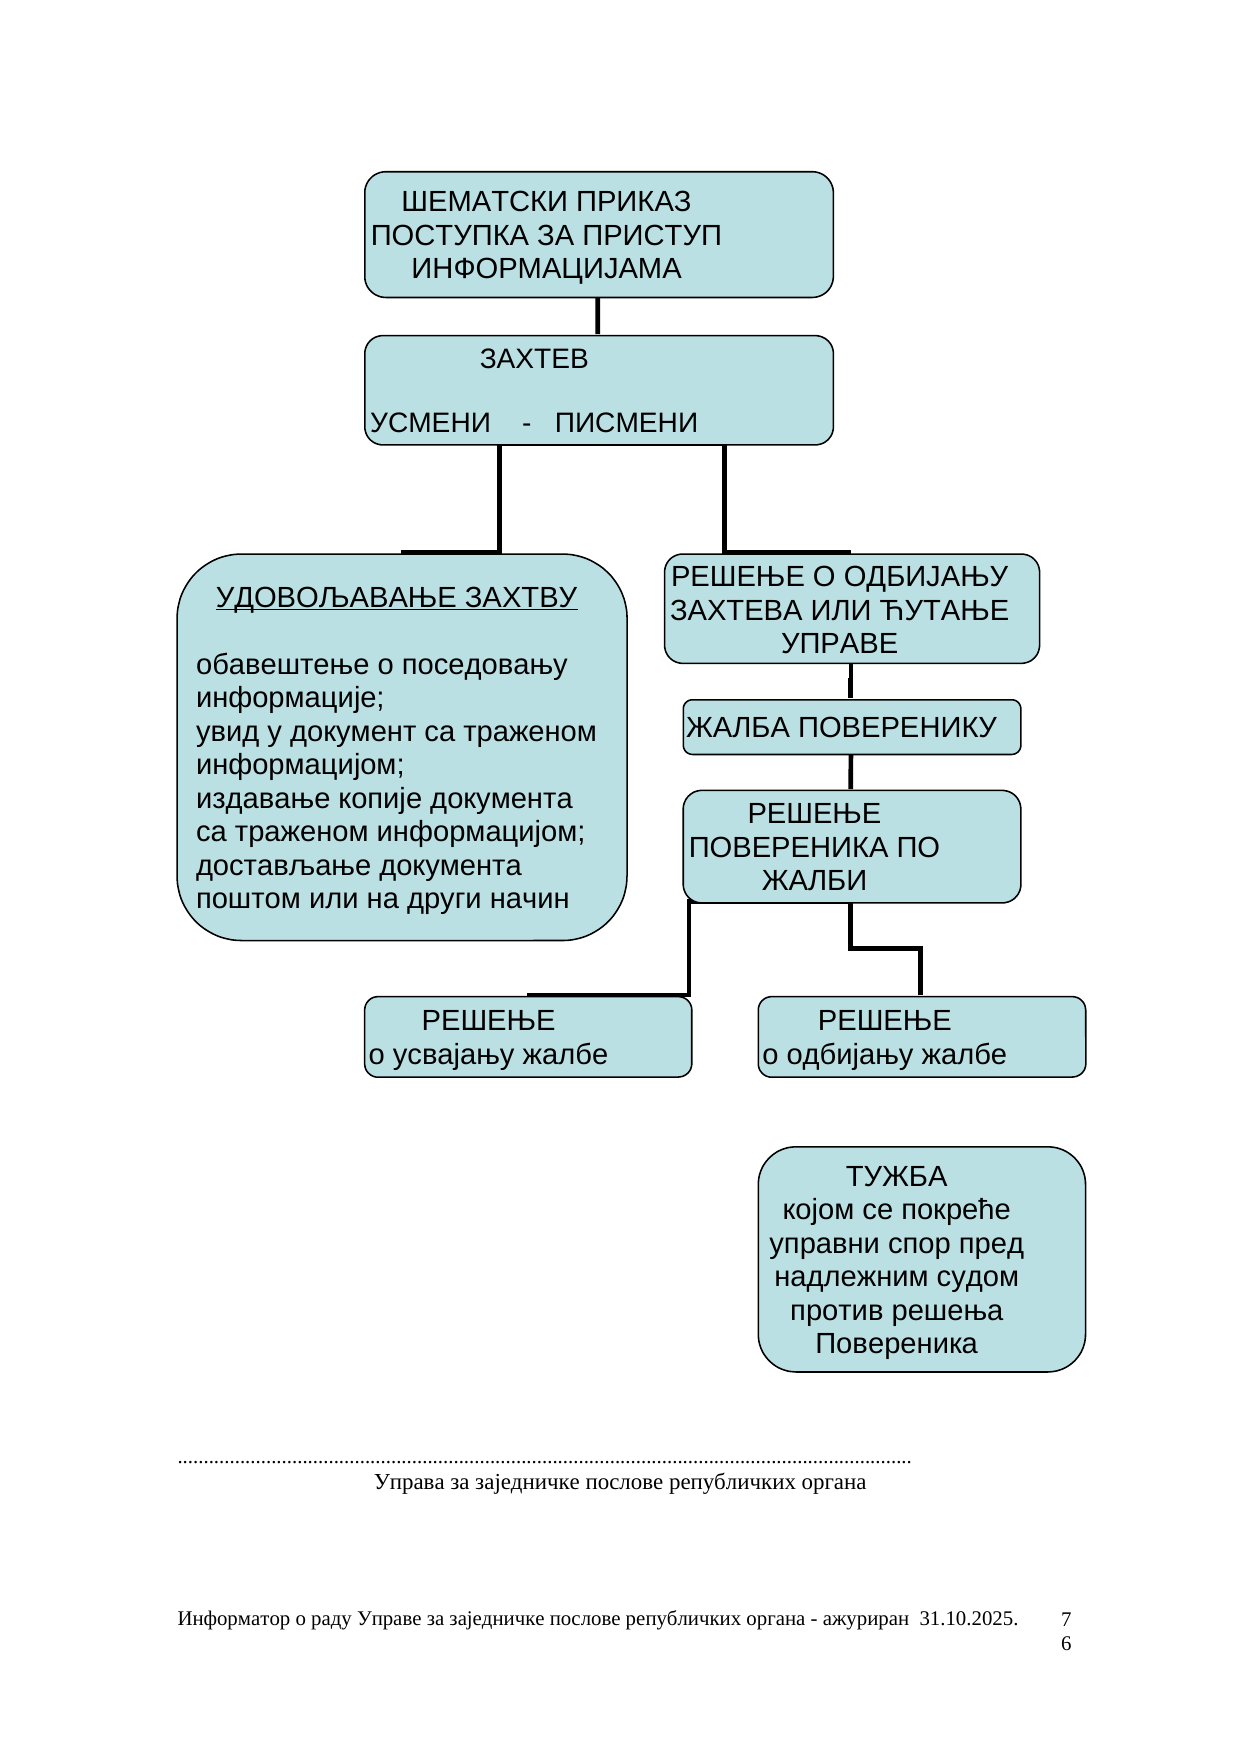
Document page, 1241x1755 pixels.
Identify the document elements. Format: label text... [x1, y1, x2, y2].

text Управа за заједничке послове републичких органа [177, 1468, 1063, 1494]
text ............................................................................................................................................. [177, 1444, 1063, 1468]
